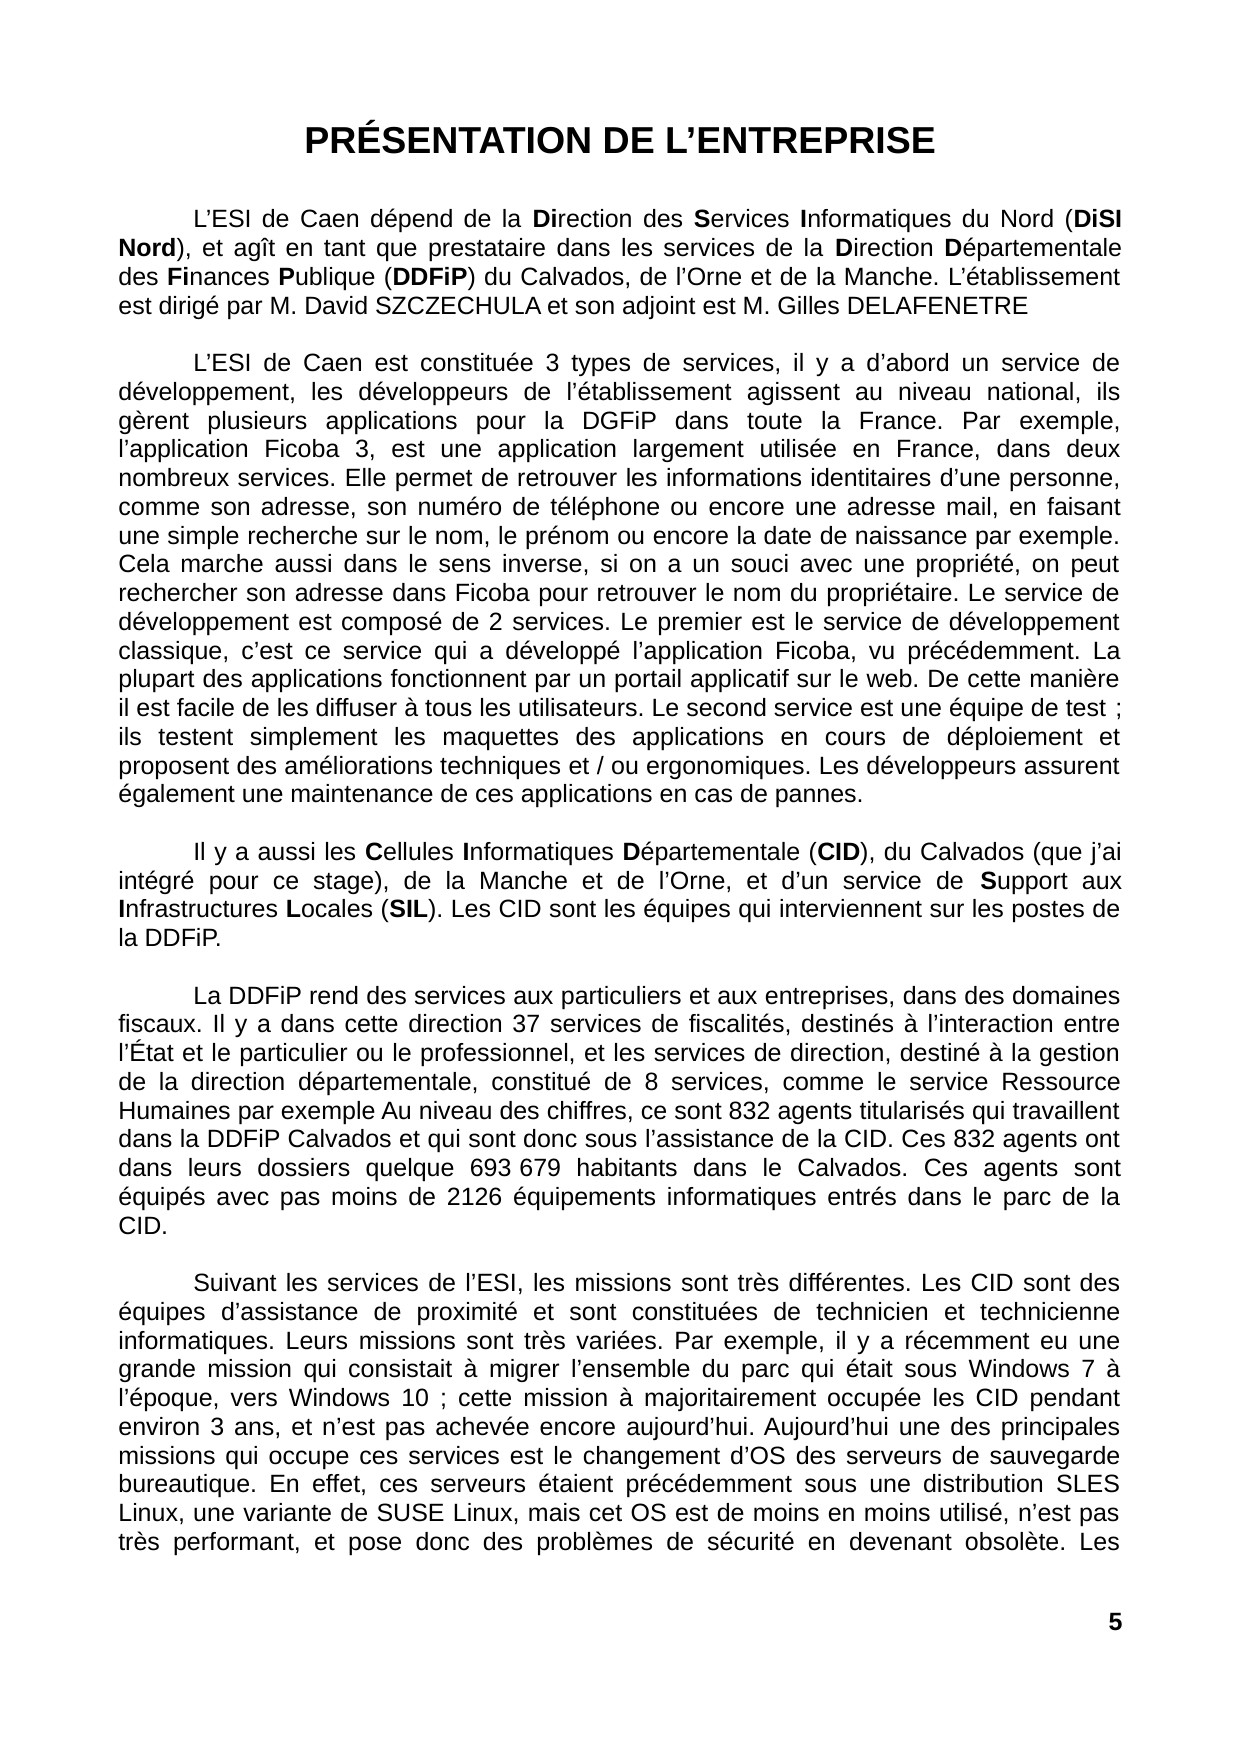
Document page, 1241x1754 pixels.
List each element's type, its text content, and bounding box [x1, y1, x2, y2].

text Suivant les services de l’ESI, les missions sont très différentes. Les CID sont des équipes d’assistance de proximité et sont constituées de technicien et technicienne informatiques. Leurs missions sont très variées. Par exemple, il y a récemment eu une grande mission qui consistait à migrer l’ensemble du parc qui était sous Windows 7 à l’époque, vers Windows 10 ; cette mission à majoritairement occupée les CID pendant environ 3 ans, et n’est pas achevée encore aujourd’hui. Aujourd’hui une des principales missions qui occupe ces services est le changement d’OS des serveurs de sauvegarde bureautique. En effet, ces serveurs étaient précédemment sous une distribution SLES Linux, une variante de SUSE Linux, mais cet OS est de moins en moins utilisé, n’est pas très performant, et pose donc des problèmes de sécurité en devenant obsolète. Les [118, 1268, 1122, 1556]
text L’ESI de Caen dépend de la Direction des Services Informatiques du Nord (DiSI Nord), et agît en tant que prestataire dans les services de la Direction Départementale des Finances Publique (DDFiP) du Calvados, de l’Orne et de la Manche. L’établissement est dirigé par M. David SZCZECHULA et son adjoint est M. Gilles DELAFENETRE [118, 204, 1122, 319]
text La DDFiP rend des services aux particuliers et aux entreprises, dans des domaines fiscaux. Il y a dans cette direction 37 services de fiscalités, destinés à l’interaction entre l’État et le particulier ou le professionnel, et les services de direction, destiné à la gestion de la direction départementale, constitué de 8 services, comme le service Ressource Humaines par exemple Au niveau des chiffres, ce sont 832 agents titularisés qui travaillent dans la DDFiP Calvados et qui sont donc sous l’assistance de la CID. Ces 832 agents ont dans leurs dossiers quelque 693 679 habitants dans le Calvados. Ces agents sont équipés avec pas moins de 2126 équipements informatiques entrés dans le parc de la CID. [118, 981, 1122, 1239]
text PRÉSENTATION DE L’ENTREPRISE [118, 118, 1122, 161]
text Il y a aussi les Cellules Informatiques Départementale (CID), du Calvados (que j’ai intégré pour ce stage), de la Manche et de l’Orne, et d’un service de Support aux Infrastructures Locales (SIL). Les CID sont les équipes qui interviennent sur les postes de la DDFiP. [118, 837, 1122, 952]
text L’ESI de Caen est constituée 3 types de services, il y a d’abord un service de développement, les développeurs de l’établissement agissent au niveau national, ils gèrent plusieurs applications pour la DGFiP dans toute la France. Par exemple, l’application Ficoba 3, est une application largement utilisée en France, dans deux nombreux services. Elle permet de retrouver les informations identitaires d’une personne, comme son adresse, son numéro de téléphone ou encore une adresse mail, en faisant une simple recherche sur le nom, le prénom ou encore la date de naissance par exemple. Cela marche aussi dans le sens inverse, si on a un souci avec une propriété, on peut rechercher son adresse dans Ficoba pour retrouver le nom du propriétaire. Le service de développement est composé de 2 services. Le premier est le service de développement classique, c’est ce service qui a développé l’application Ficoba, vu précédemment. La plupart des applications fonctionnent par un portail applicatif sur le web. De cette manière il est facile de les diffuser à tous les utilisateurs. Le second service est une équipe de test ; ils testent simplement les maquettes des applications en cours de déploiement et proposent des améliorations techniques et / ou ergonomiques. Les développeurs assurent également une maintenance de ces applications en cas de pannes. [118, 348, 1122, 808]
